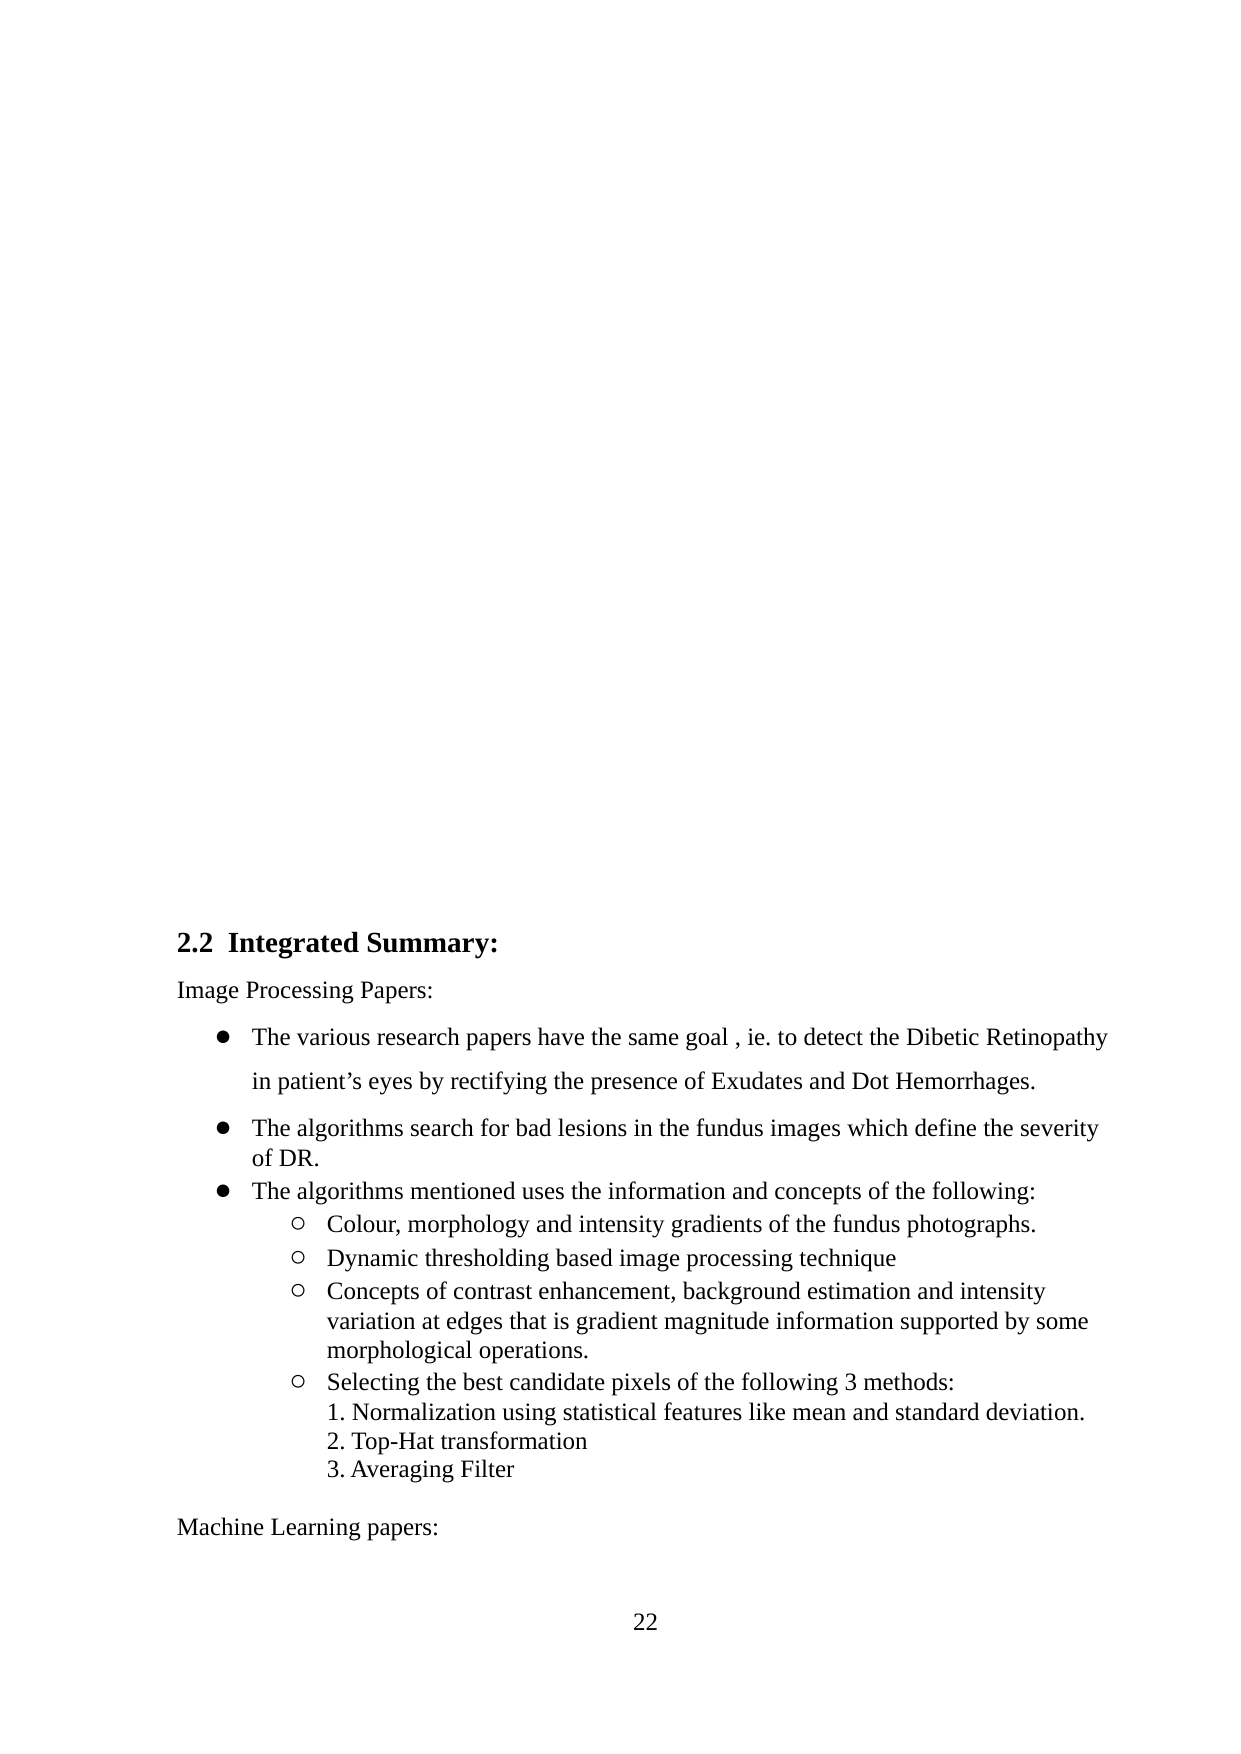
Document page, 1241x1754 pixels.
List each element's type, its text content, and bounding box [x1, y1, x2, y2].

text Machine Learning papers: [177, 1512, 1122, 1541]
list Selecting the best candidate pixels of the following 3 methods: [289, 1363, 1122, 1397]
text Image Processing Papers: [177, 975, 1122, 1004]
text 2.2 Integrated Summary: [177, 925, 1122, 959]
text 2. Top-Hat transformation [252, 1426, 1122, 1454]
list The algorithms search for bad lesions in the fundus images which define the severity of DR. [214, 1109, 1122, 1172]
list Dynamic thresholding based image processing technique [289, 1239, 1122, 1272]
list The various research papers have the same goal , ie. to detect the Dibetic Retinopathy in patient’s eyes by rectifying the presence of Exudates and Dot Hemorrhages. [214, 1018, 1122, 1095]
text 1. Normalization using statistical features like mean and standard deviation. [327, 1397, 1122, 1426]
list Concepts of contrast enhancement, background estimation and intensity variation at edges that is gradient magnitude information supported by some morphological operations. [289, 1272, 1122, 1363]
list Colour, morphology and intensity gradients of the fundus photographs. [289, 1205, 1122, 1239]
text 3. Averaging Filter [252, 1454, 1122, 1483]
list The algorithms mentioned uses the information and concepts of the following: [214, 1172, 1122, 1205]
